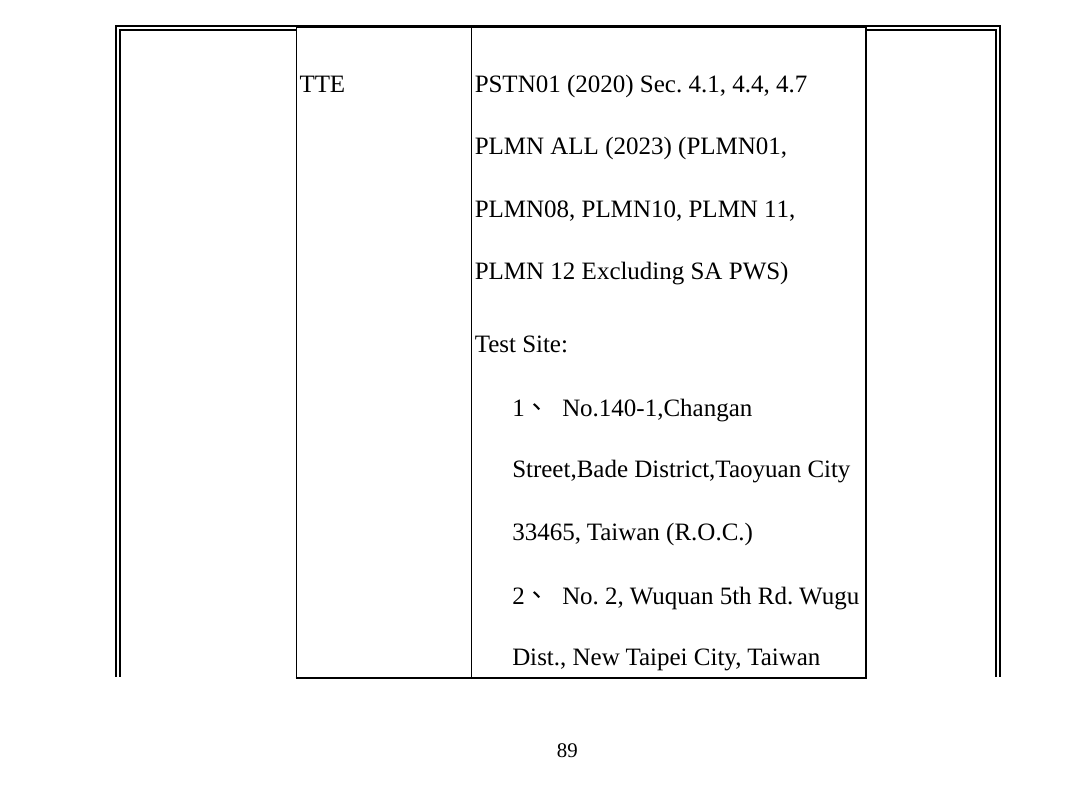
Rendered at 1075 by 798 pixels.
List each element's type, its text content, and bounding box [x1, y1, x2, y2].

table_cell [867, 31, 995, 677]
table_cell PSTN01 (2020) Sec. 4.1, 4.4, 4.7 PLMN ALL (2023) (PLMN01, PLMN08, PLMN10, PLMN 11, PLMN 12 Excluding SA PWS) Test Site: No.140-1,Changan Street,Bade District,Taoyuan City 33465, Taiwan (R.O.C.) No. 2, Wuquan 5th Rd. Wugu Dist., New Taipei City, Taiwan [472, 28, 865, 677]
table_cell TTE [297, 28, 471, 677]
table_cell [121, 31, 296, 677]
